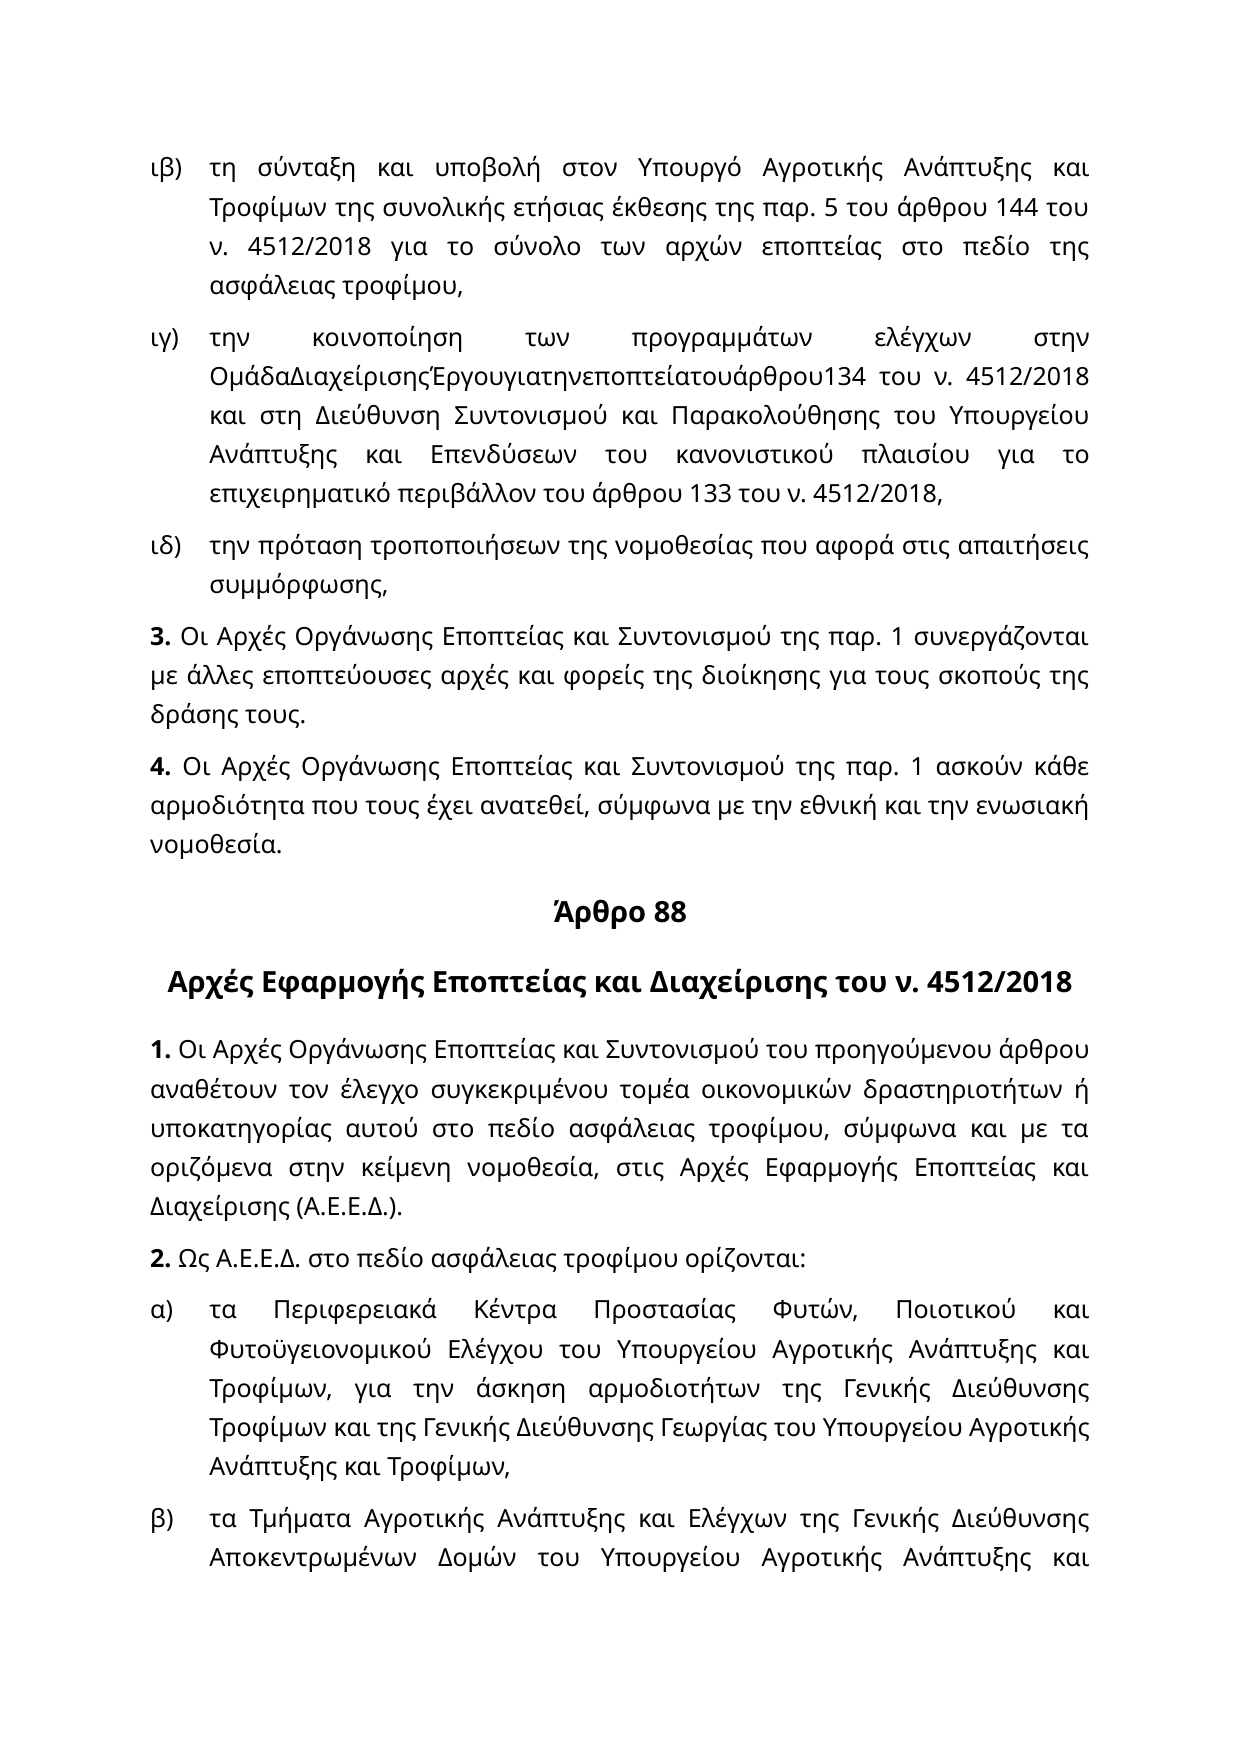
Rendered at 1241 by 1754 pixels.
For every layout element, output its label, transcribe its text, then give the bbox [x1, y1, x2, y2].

text 3. Οι Αρχές Οργάνωσης Εποπτείας και Συντονισμού της παρ. 1 συνεργάζονται με άλλες εποπτεύουσες αρχές και φορείς της διοίκησης για τους σκοπούς της δράσης τους. [150, 618, 1090, 731]
subtitle Άρθρο 88 [150, 891, 1090, 931]
text 2. Ως Α.Ε.Ε.Δ. στο πεδίο ασφάλειας τροφίμου ορίζονται: [150, 1240, 1090, 1274]
list ιδ) την πρόταση τροποποιήσεων της νομοθεσίας που αφορά στις απαιτήσεις συμμόρφωσης, [150, 527, 1090, 601]
subtitle Αρχές Εφαρμογής Εποπτείας και Διαχείρισης του ν. 4512/2018 [150, 961, 1090, 1001]
text 1. Οι Αρχές Οργάνωσης Εποπτείας και Συντονισμού του προηγούμενου άρθρου αναθέτουν τον έλεγχο συγκεκριμένου τομέα οικονομικών δραστηριοτήτων ή υποκατηγορίας αυτού στο πεδίο ασφάλειας τροφίμου, σύμφωνα και με τα οριζόμενα στην κείμενη νομοθεσία, στις Αρχές Εφαρμογής Εποπτείας και Διαχείρισης (Α.Ε.Ε.Δ.). [150, 1032, 1090, 1223]
list β) τα Τμήματα Αγροτικής Ανάπτυξης και Ελέγχων της Γενικής Διεύθυνσης Αποκεντρωμένων Δομών του Υπουργείου Αγροτικής Ανάπτυξης και [150, 1500, 1090, 1574]
text 4. Οι Αρχές Οργάνωσης Εποπτείας και Συντονισμού της παρ. 1 ασκούν κάθε αρμοδιότητα που τους έχει ανατεθεί, σύμφωνα με την εθνική και την ενωσιακή νομοθεσία. [150, 748, 1090, 861]
list ιβ) τη σύνταξη και υποβολή στον Υπουργό Αγροτικής Ανάπτυξης και Τροφίμων της συνολικής ετήσιας έκθεσης της παρ. 5 του άρθρου 144 του ν. 4512/2018 για το σύνολο των αρχών εποπτείας στο πεδίο της ασφάλειας τροφίμου, [150, 150, 1090, 302]
list α) τα Περιφερειακά Κέντρα Προστασίας Φυτών, Ποιοτικού και Φυτοϋγειονομικού Ελέγχου του Υπουργείου Αγροτικής Ανάπτυξης και Τροφίμων, για την άσκηση αρμοδιοτήτων της Γενικής Διεύθυνσης Τροφίμων και της Γενικής Διεύθυνσης Γεωργίας του Υπουργείου Αγροτικής Ανάπτυξης και Τροφίμων, [150, 1292, 1090, 1483]
list ιγ) την κοινοποίηση των προγραμμάτων ελέγχων στην ΟμάδαΔιαχείρισηςΈργουγιατηνεποπτείατουάρθρου134 του ν. 4512/2018 και στη Διεύθυνση Συντονισμού και Παρακολούθησης του Υπουργείου Ανάπτυξης και Επενδύσεων του κανονιστικού πλαισίου για το επιχειρηματικό περιβάλλον του άρθρου 133 του ν. 4512/2018, [150, 319, 1090, 510]
